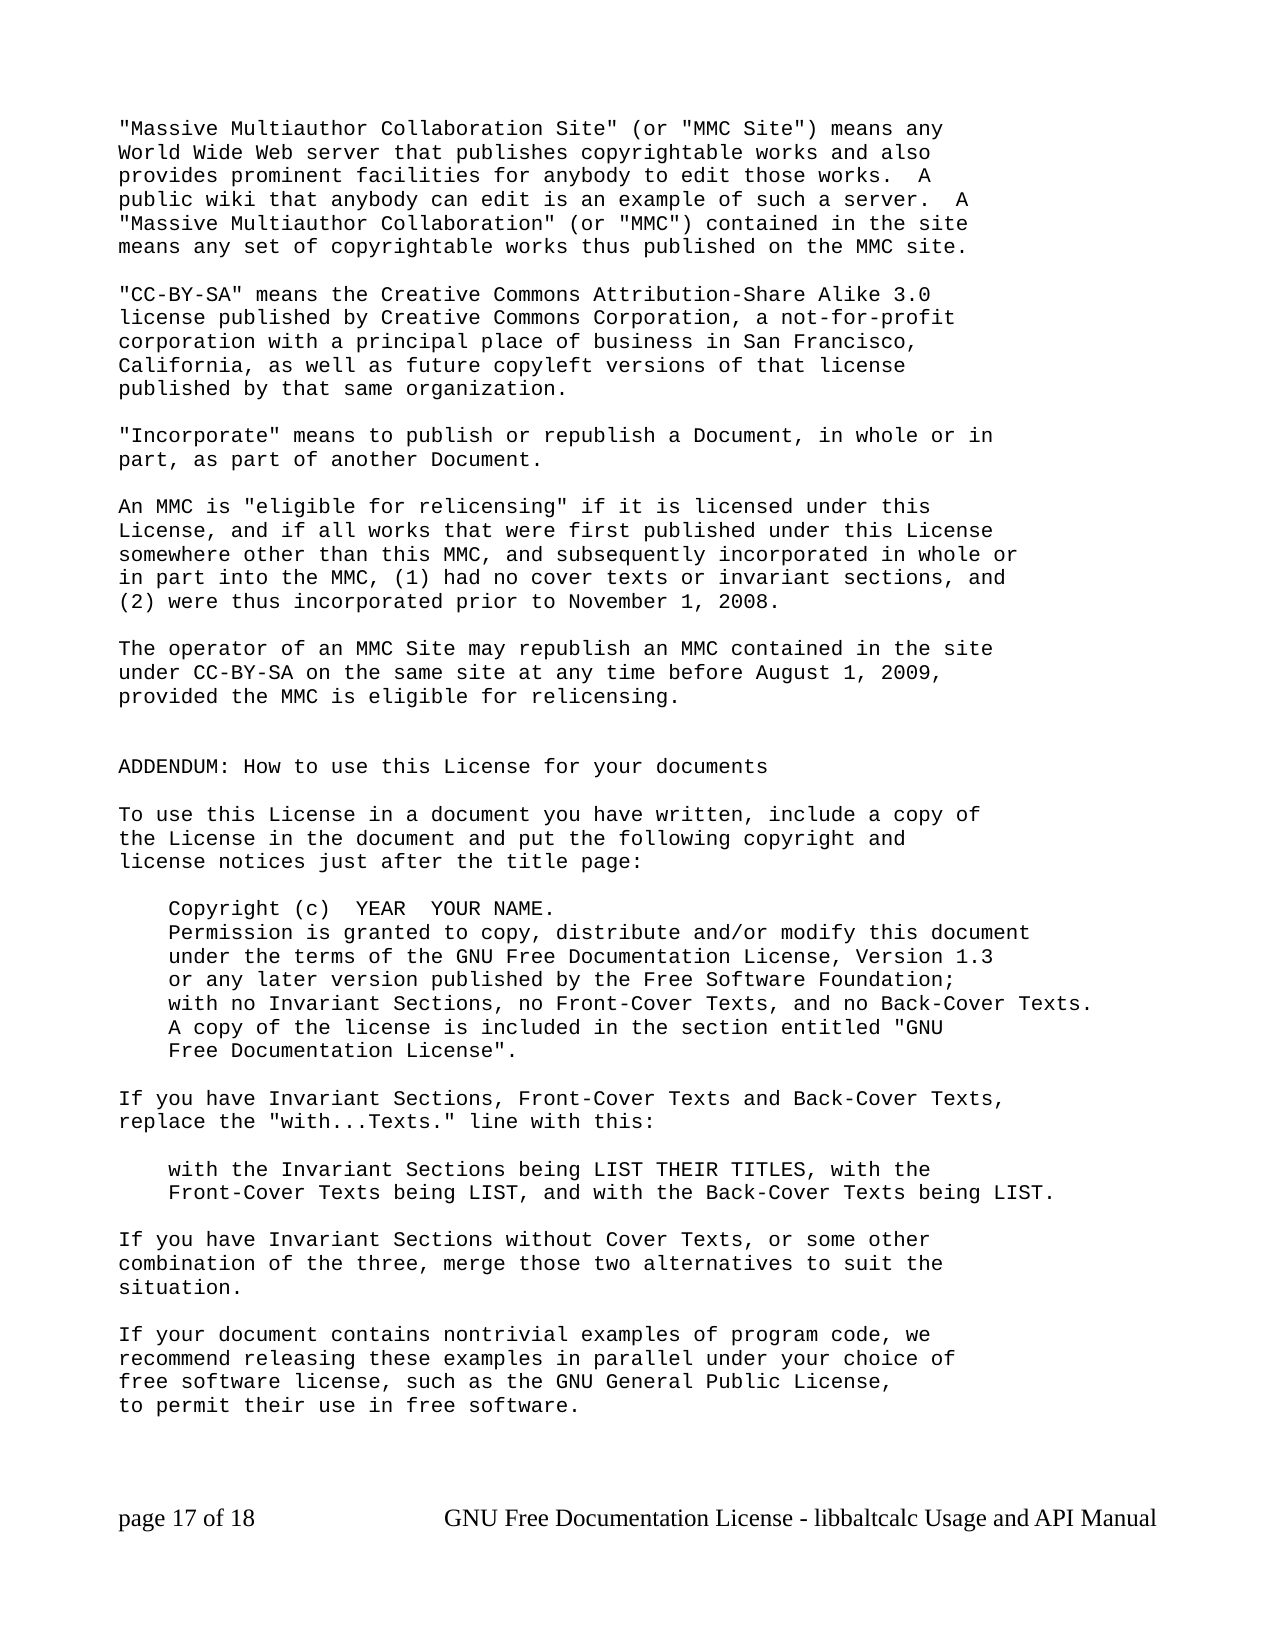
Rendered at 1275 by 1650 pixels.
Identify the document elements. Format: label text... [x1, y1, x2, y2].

text means any set of copyrightable works thus published on the MMC site. [118, 236, 1157, 260]
text or any later version published by the Free Software Foundation; [118, 969, 1157, 993]
text If your document contains nontrivial examples of program code, we [118, 1324, 1157, 1348]
text situation. [118, 1277, 1157, 1300]
text "CC-BY-SA" means the Creative Commons Attribution-Share Alike 3.0 [118, 284, 1157, 307]
text replace the "with...Texts." line with this: [118, 1111, 1157, 1135]
text the License in the document and put the following copyright and [118, 827, 1157, 851]
text somewhere other than this MMC, and subsequently incorporated in whole or [118, 544, 1157, 567]
text part, as part of another Document. [118, 449, 1157, 473]
text "Incorporate" means to publish or republish a Document, in whole or in [118, 426, 1157, 449]
text To use this License in a document you have written, include a copy of [118, 804, 1157, 827]
text to permit their use in free software. [118, 1395, 1157, 1419]
text with the Invariant Sections being LIST THEIR TITLES, with the [118, 1158, 1157, 1182]
text A copy of the license is included in the section entitled "GNU [118, 1017, 1157, 1040]
text "Massive Multiauthor Collaboration" (or "MMC") contained in the site [118, 213, 1157, 236]
text provides prominent facilities for anybody to edit those works. A [118, 165, 1157, 189]
text recommend releasing these examples in parallel under your choice of [118, 1348, 1157, 1371]
text license notices just after the title page: [118, 851, 1157, 875]
text Copyright (c) YEAR YOUR NAME. [118, 898, 1157, 922]
text under CC-BY-SA on the same site at any time before August 1, 2009, [118, 662, 1157, 686]
text corporation with a principal place of business in San Francisco, [118, 331, 1157, 354]
text public wiki that anybody can edit is an example of such a server. A [118, 189, 1157, 213]
text The operator of an MMC Site may republish an MMC contained in the site [118, 638, 1157, 662]
text in part into the MMC, (1) had no cover texts or invariant sections, and [118, 567, 1157, 591]
text Permission is granted to copy, distribute and/or modify this document [118, 922, 1157, 946]
text License, and if all works that were first published under this License [118, 520, 1157, 544]
text "Massive Multiauthor Collaboration Site" (or "MMC Site") means any [118, 118, 1157, 142]
text license published by Creative Commons Corporation, a not-for-profit [118, 307, 1157, 331]
text combination of the three, merge those two alternatives to suit the [118, 1253, 1157, 1277]
text published by that same organization. [118, 378, 1157, 402]
text If you have Invariant Sections without Cover Texts, or some other [118, 1229, 1157, 1253]
text with no Invariant Sections, no Front-Cover Texts, and no Back-Cover Texts. [118, 993, 1157, 1017]
text free software license, such as the GNU General Public License, [118, 1371, 1157, 1395]
text An MMC is "eligible for relicensing" if it is licensed under this [118, 496, 1157, 520]
text If you have Invariant Sections, Front-Cover Texts and Back-Cover Texts, [118, 1088, 1157, 1111]
text provided the MMC is eligible for relicensing. [118, 686, 1157, 709]
text World Wide Web server that publishes copyrightable works and also [118, 142, 1157, 165]
text (2) were thus incorporated prior to November 1, 2008. [118, 591, 1157, 615]
text Front-Cover Texts being LIST, and with the Back-Cover Texts being LIST. [118, 1182, 1157, 1206]
text Free Documentation License". [118, 1040, 1157, 1064]
text ADDENDUM: How to use this License for your documents [118, 757, 1157, 780]
text under the terms of the GNU Free Documentation License, Version 1.3 [118, 946, 1157, 969]
text California, as well as future copyleft versions of that license [118, 354, 1157, 378]
